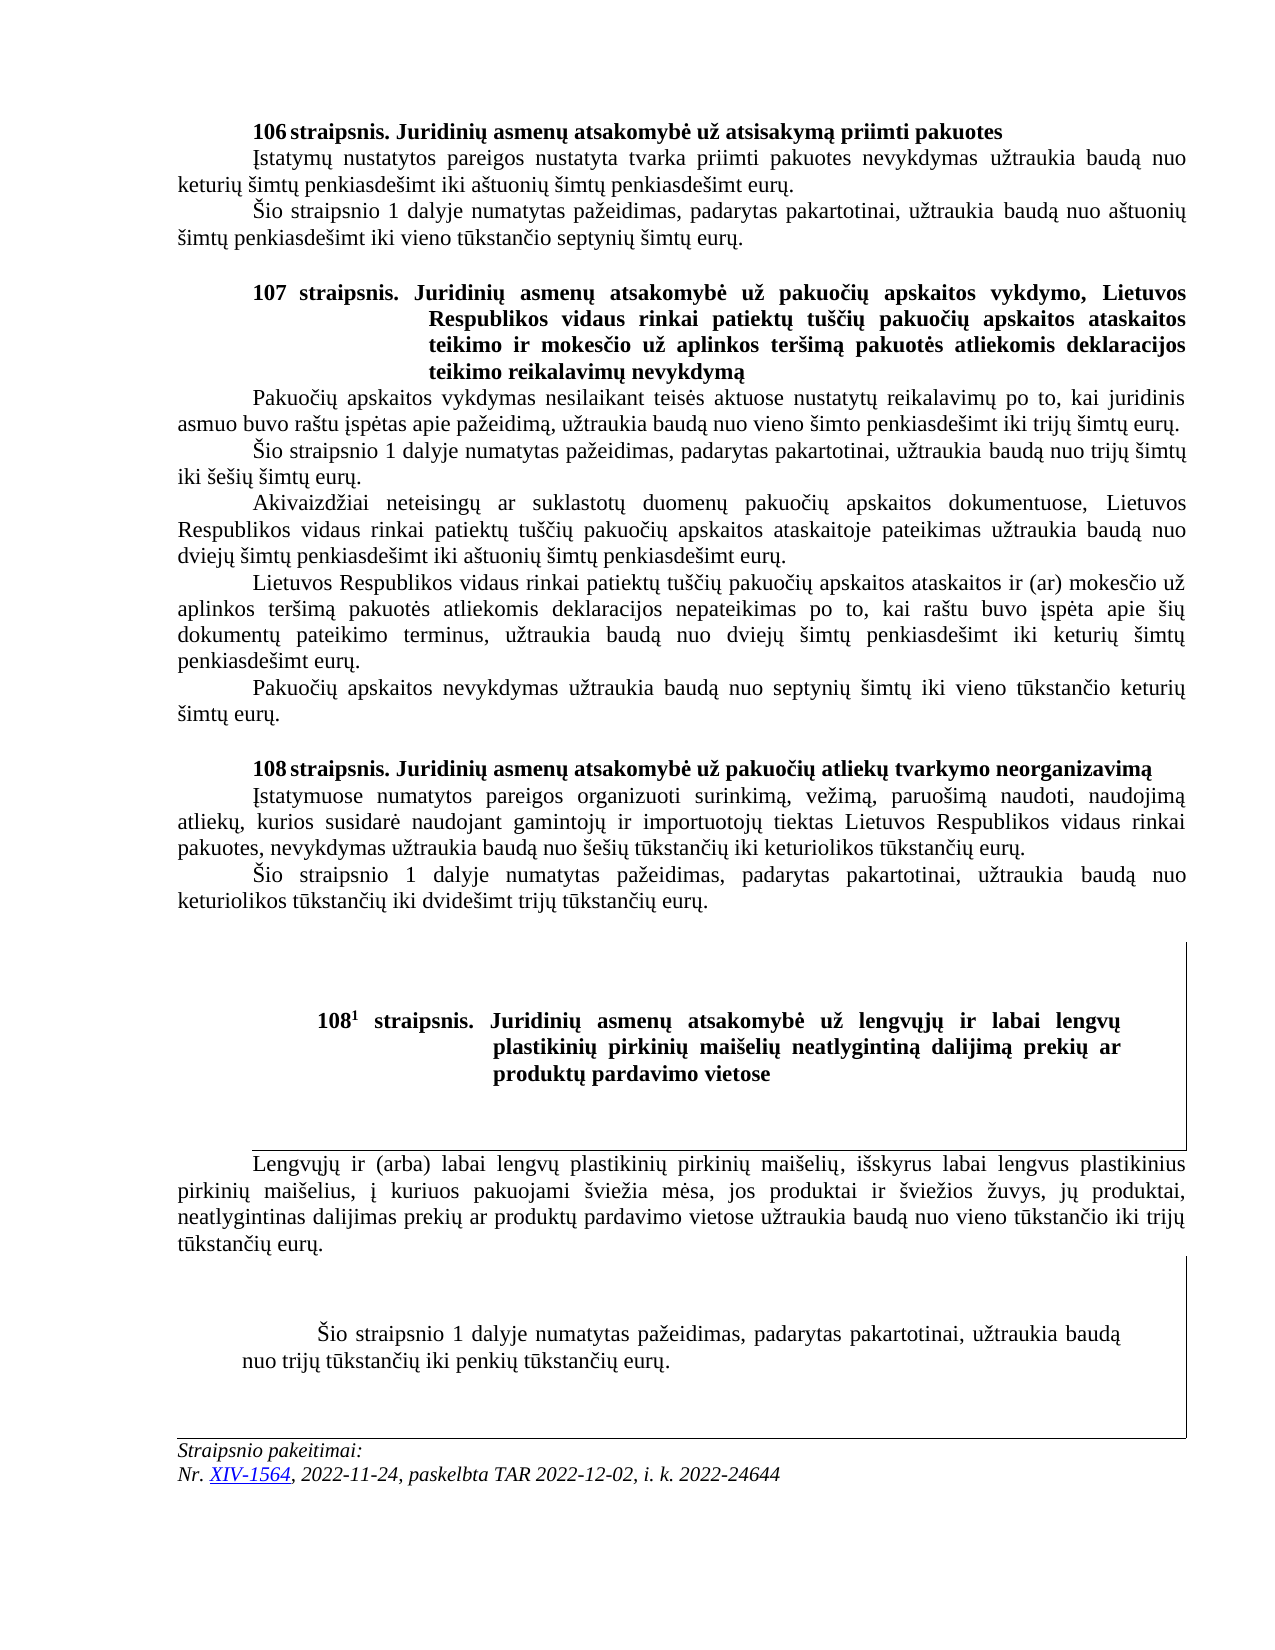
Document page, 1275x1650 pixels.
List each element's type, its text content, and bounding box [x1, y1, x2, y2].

text Šio straipsnio 1 dalyje numatytas pažeidimas, padarytas pakartotinai, užtraukia baudą nuo trijų tūkstančių iki penkių tūkstančių eurų. [177, 1256, 1186, 1438]
text Įstatymuose numatytos pareigos organizuoti surinkimą, vežimą, paruošimą naudoti, naudojimą atliekų, kurios susidarė naudojant gamintojų ir importuotojų tiektas Lietuvos Respublikos vidaus rinkai pakuotes, nevykdymas užtraukia baudą nuo šešių tūkstančių iki keturiolikos tūkstančių eurų. [177, 782, 1186, 861]
text Akivaizdžiai neteisingų ar suklastotų duomenų pakuočių apskaitos dokumentuose, Lietuvos Respublikos vidaus rinkai patiektų tuščių pakuočių apskaitos ataskaitoje pateikimas užtraukia baudą nuo dviejų šimtų penkiasdešimt iki aštuonių šimtų penkiasdešimt eurų. [177, 489, 1186, 568]
text Lietuvos Respublikos vidaus rinkai patiektų tuščių pakuočių apskaitos ataskaitos ir (ar) mokesčio už aplinkos teršimą pakuotės atliekomis deklaracijos nepateikimas po to, kai raštu buvo įspėta apie šių dokumentų pateikimo terminus, užtraukia baudą nuo dviejų šimtų penkiasdešimt iki keturių šimtų penkiasdešimt eurų. [177, 568, 1186, 674]
text Pakuočių apskaitos vykdymas nesilaikant teisės aktuose nustatytų reikalavimų po to, kai juridinis asmuo buvo raštu įspėtas apie pažeidimą, užtraukia baudą nuo vieno šimto penkiasdešimt iki trijų šimtų eurų. [177, 384, 1186, 437]
text Nr. XIV-1564, 2022-11-24, paskelbta TAR 2022-12-02, i. k. 2022-24644 [177, 1462, 1186, 1486]
text Šio straipsnio 1 dalyje numatytas pažeidimas, padarytas pakartotinai, užtraukia baudą nuo trijų šimtų iki šešių šimtų eurų. [177, 437, 1186, 489]
text Pakuočių apskaitos nevykdymas užtraukia baudą nuo septynių šimtų iki vieno tūkstančio keturių šimtų eurų. [177, 674, 1186, 727]
text 107 straipsnis. Juridinių asmenų atsakomybė už pakuočių apskaitos vykdymo, Lietuvos Respublikos vidaus rinkai patiektų tuščių pakuočių apskaitos ataskaitos teikimo ir mokesčio už aplinkos teršimą pakuotės atliekomis deklaracijos teikimo reikalavimų nevykdymą [252, 279, 1186, 384]
text Lengvųjų ir (arba) labai lengvų plastikinių pirkinių maišelių, išskyrus labai lengvus plastikinius pirkinių maišelius, į kuriuos pakuojami šviežia mėsa, jos produktai ir šviežios žuvys, jų produktai, neatlygintinas dalijimas prekių ar produktų pardavimo vietose užtraukia baudą nuo vieno tūkstančio iki trijų tūkstančių eurų. [177, 1151, 1186, 1256]
text 1081 straipsnis. Juridinių asmenų atsakomybė už lengvųjų ir labai lengvų plastikinių pirkinių maišelių neatlygintiną dalijimą prekių ar produktų pardavimo vietose [252, 942, 1186, 1150]
text 108 straipsnis. Juridinių asmenų atsakomybė už pakuočių atliekų tvarkymo neorganizavimą [252, 755, 1186, 782]
text Įstatymų nustatytos pareigos nustatyta tvarka priimti pakuotes nevykdymas užtraukia baudą nuo keturių šimtų penkiasdešimt iki aštuonių šimtų penkiasdešimt eurų. [177, 144, 1186, 197]
text Šio straipsnio 1 dalyje numatytas pažeidimas, padarytas pakartotinai, užtraukia baudą nuo keturiolikos tūkstančių iki dvidešimt trijų tūkstančių eurų. [177, 861, 1186, 913]
text Šio straipsnio 1 dalyje numatytas pažeidimas, padarytas pakartotinai, užtraukia baudą nuo aštuonių šimtų penkiasdešimt iki vieno tūkstančio septynių šimtų eurų. [177, 197, 1186, 250]
text Straipsnio pakeitimai: [177, 1438, 1186, 1462]
text 106 straipsnis. Juridinių asmenų atsakomybė už atsisakymą priimti pakuotes [177, 118, 1186, 144]
